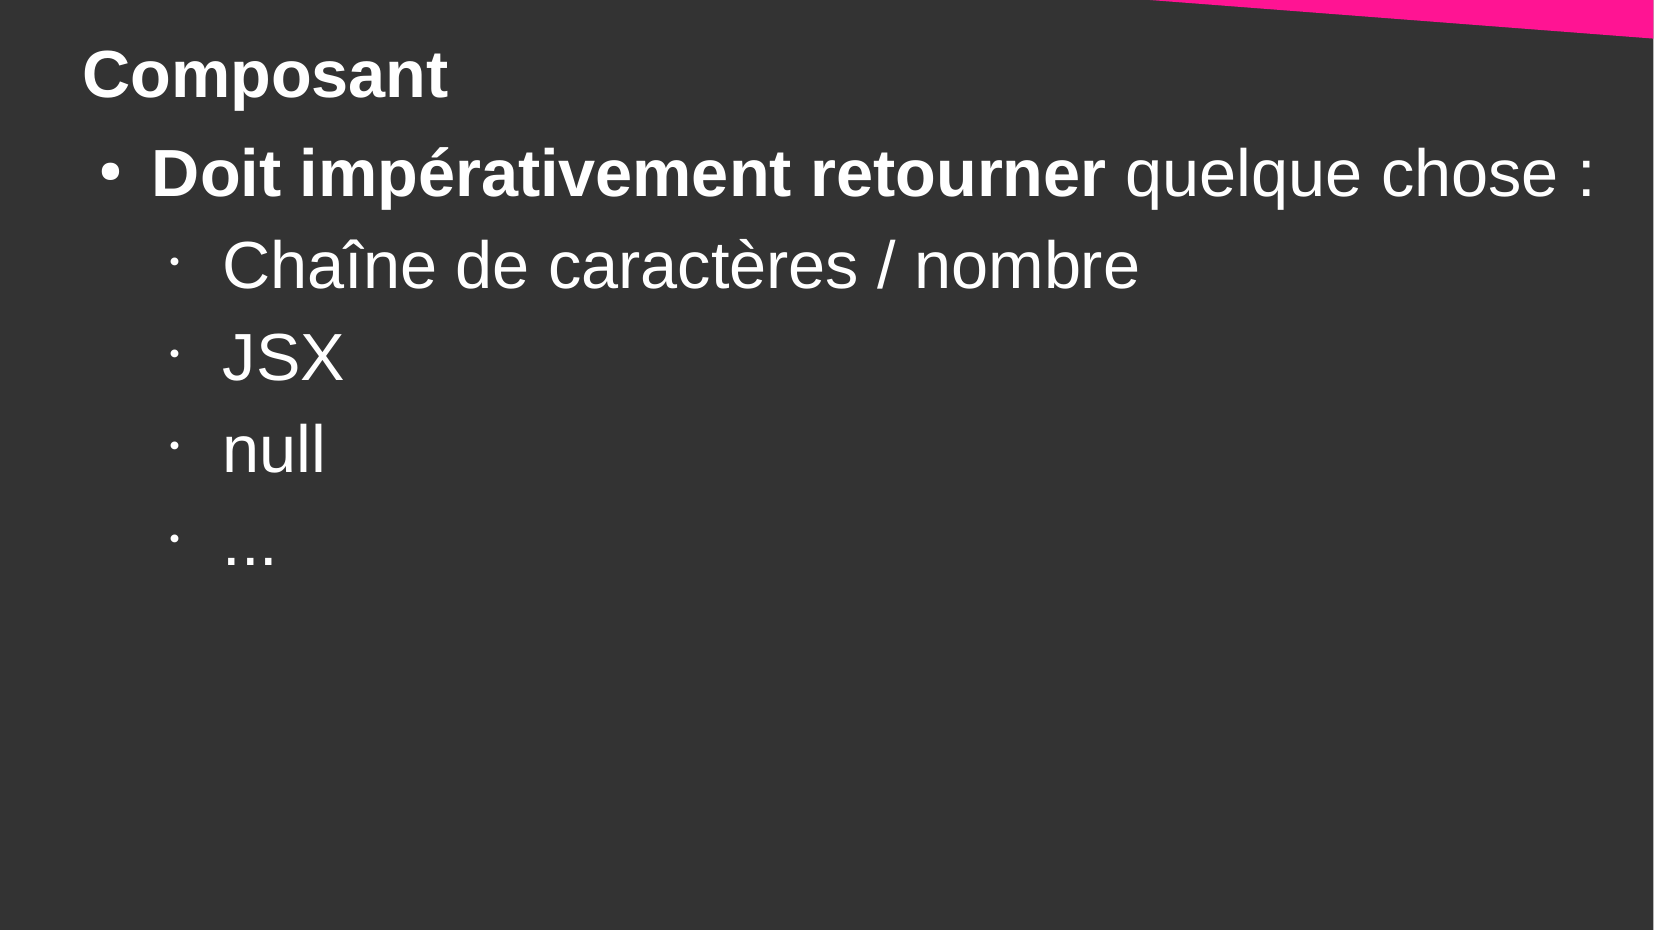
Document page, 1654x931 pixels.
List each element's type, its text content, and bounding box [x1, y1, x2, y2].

list Doit impérativement retourner quelque chose : Chaîne de caractères / nombre JSX null ... [80, 135, 1620, 768]
text_box [1149, 0, 1654, 39]
title Composant [82, 37, 1571, 112]
